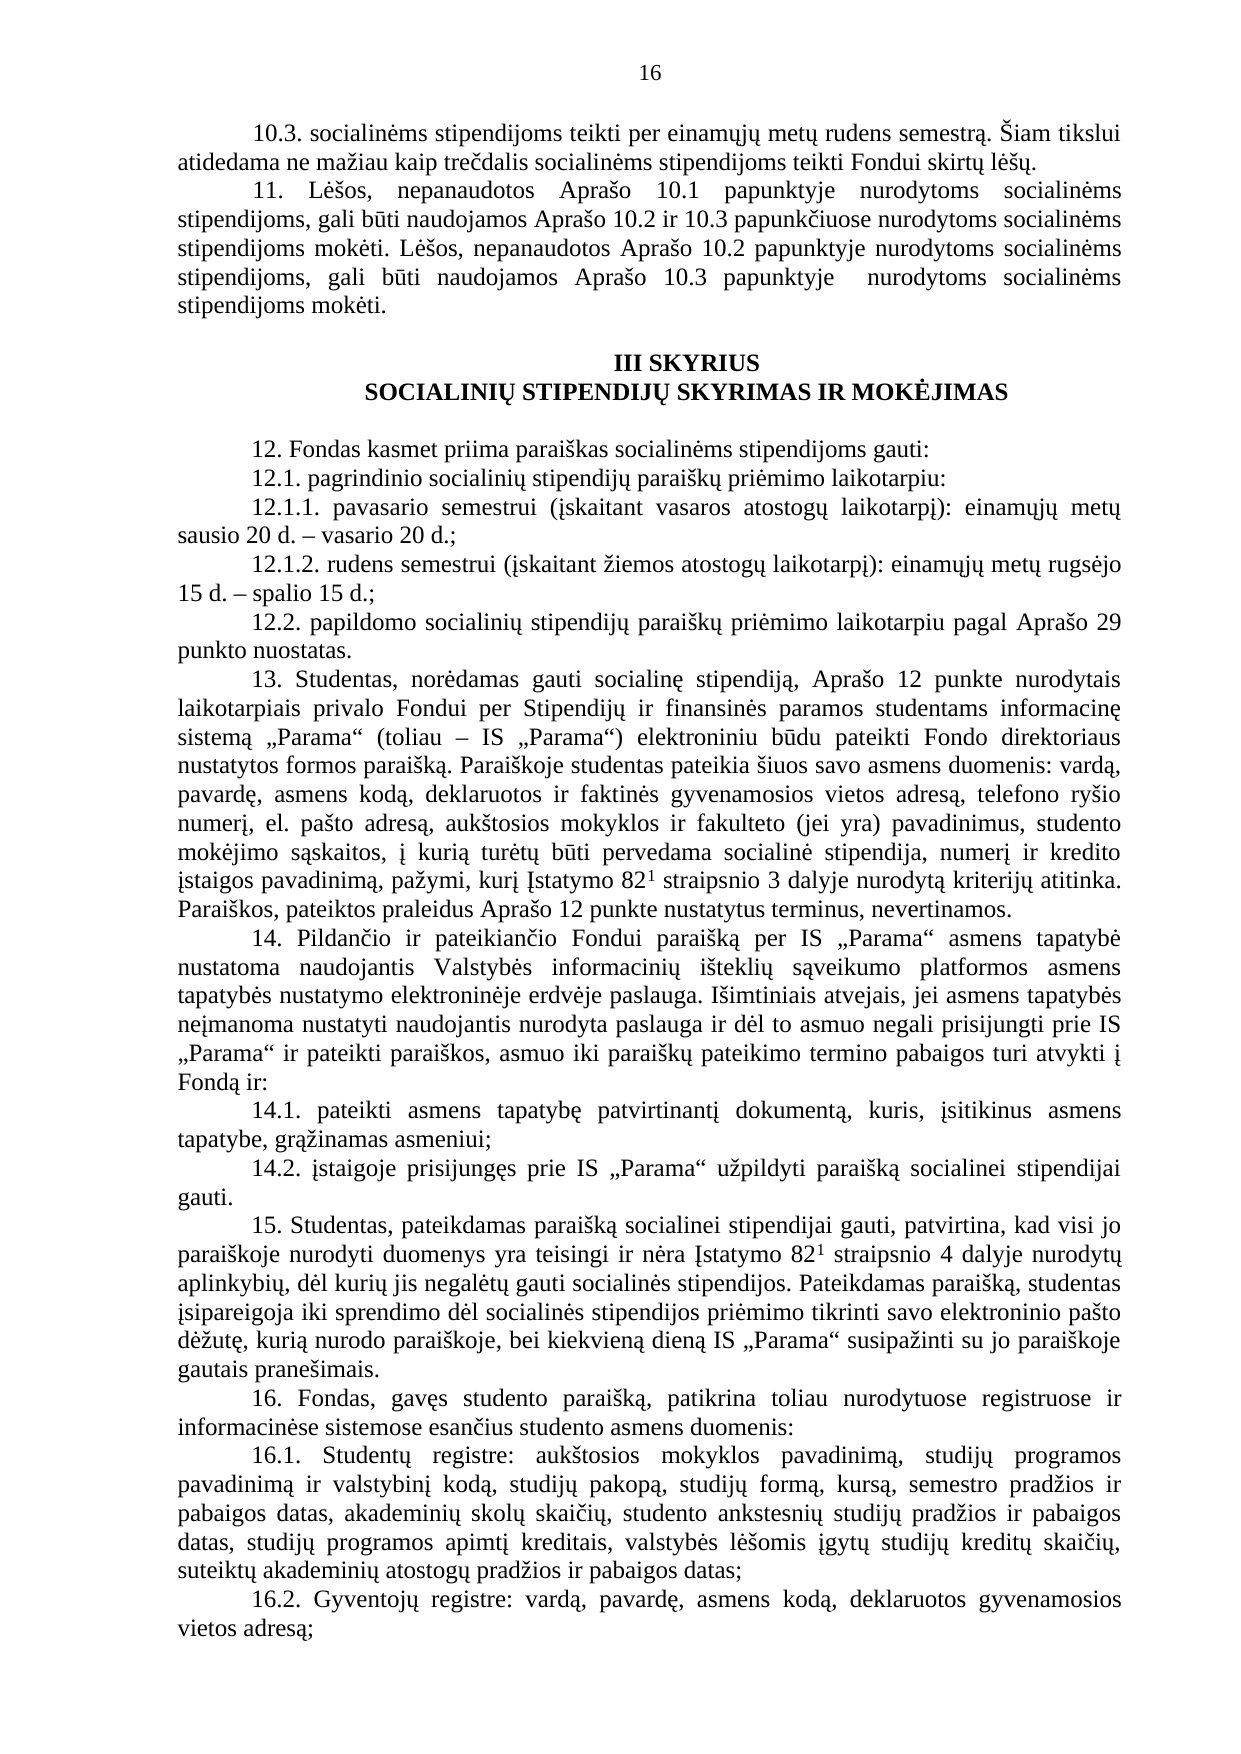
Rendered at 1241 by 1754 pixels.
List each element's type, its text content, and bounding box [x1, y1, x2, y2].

text 12.1. pagrindinio socialinių stipendijų paraiškų priėmimo laikotarpiu: [177, 463, 1122, 492]
text 16.1. Studentų registre: aukštosios mokyklos pavadinimą, studijų programos pavadinimą ir valstybinį kodą, studijų pakopą, studijų formą, kursą, semestro pradžios ir pabaigos datas, akademinių skolų skaičių, studento ankstesnių studijų pradžios ir pabaigos datas, studijų programos apimtį kreditais, valstybės lėšomis įgytų studijų kreditų skaičių, suteiktų akademinių atostogų pradžios ir pabaigos datas; [177, 1441, 1122, 1584]
text 10.3. socialinėms stipendijoms teikti per einamųjų metų rudens semestrą. Šiam tikslui atidedama ne mažiau kaip trečdalis socialinėms stipendijoms teikti Fondui skirtų lėšų. [177, 118, 1122, 176]
text 14.1. pateikti asmens tapatybę patvirtinantį dokumentą, kuris, įsitikinus asmens tapatybe, grąžinamas asmeniui; [177, 1096, 1122, 1153]
text 12.2. papildomo socialinių stipendijų paraiškų priėmimo laikotarpiu pagal Aprašo 29 punkto nuostatas. [177, 607, 1122, 664]
text 16. Fondas, gavęs studento paraišką, patikrina toliau nurodytuose registruose ir informacinėse sistemose esančius studento asmens duomenis: [177, 1383, 1122, 1441]
text 12.1.1. pavasario semestrui (įskaitant vasaros atostogų laikotarpį): einamųjų metų sausio 20 d. – vasario 20 d.; [177, 492, 1122, 549]
text 12.1.2. rudens semestrui (įskaitant žiemos atostogų laikotarpį): einamųjų metų rugsėjo 15 d. – spalio 15 d.; [177, 549, 1122, 607]
text 11. Lėšos, nepanaudotos Aprašo 10.1 papunktyje nurodytoms socialinėms stipendijoms, gali būti naudojamos Aprašo 10.2 ir 10.3 papunkčiuose nurodytoms socialinėms stipendijoms mokėti. Lėšos, nepanaudotos Aprašo 10.2 papunktyje nurodytoms socialinėms stipendijoms, gali būti naudojamos Aprašo 10.3 papunktyje nurodytoms socialinėms stipendijoms mokėti. [177, 176, 1122, 319]
text 14. Pildančio ir pateikiančio Fondui paraišką per IS „Parama“ asmens tapatybė nustatoma naudojantis Valstybės informacinių išteklių sąveikumo platformos asmens tapatybės nustatymo elektroninėje erdvėje paslauga. Išimtiniais atvejais, jei asmens tapatybės neįmanoma nustatyti naudojantis nurodyta paslauga ir dėl to asmuo negali prisijungti prie IS „Parama“ ir pateikti paraiškos, asmuo iki paraiškų pateikimo termino pabaigos turi atvykti į Fondą ir: [177, 923, 1122, 1096]
text 14.2. įstaigoje prisijungęs prie IS „Parama“ užpildyti paraišką socialinei stipendijai gauti. [177, 1153, 1122, 1211]
text 13. Studentas, norėdamas gauti socialinę stipendiją, Aprašo 12 punkte nurodytais laikotarpiais privalo Fondui per Stipendijų ir finansinės paramos studentams informacinę sistemą „Parama“ (toliau – IS „Parama“) elektroniniu būdu pateikti Fondo direktoriaus nustatytos formos paraišką. Paraiškoje studentas pateikia šiuos savo asmens duomenis: vardą, pavardę, asmens kodą, deklaruotos ir faktinės gyvenamosios vietos adresą, telefono ryšio numerį, el. pašto adresą, aukštosios mokyklos ir fakulteto (jei yra) pavadinimus, studento mokėjimo sąskaitos, į kurią turėtų būti pervedama socialinė stipendija, numerį ir kredito įstaigos pavadinimą, pažymi, kurį Įstatymo 821 straipsnio 3 dalyje nurodytą kriterijų atitinka. Paraiškos, pateiktos praleidus Aprašo 12 punkte nustatytus terminus, nevertinamos. [177, 664, 1122, 923]
text III SKYRIUS [177, 348, 1122, 377]
text 12. Fondas kasmet priima paraiškas socialinėms stipendijoms gauti: [177, 434, 1122, 463]
text SOCIALINIŲ STIPENDIJŲ SKYRIMAS IR MOKĖJIMAS [177, 377, 1122, 406]
text 15. Studentas, pateikdamas paraišką socialinei stipendijai gauti, patvirtina, kad visi jo paraiškoje nurodyti duomenys yra teisingi ir nėra Įstatymo 821 straipsnio 4 dalyje nurodytų aplinkybių, dėl kurių jis negalėtų gauti socialinės stipendijos. Pateikdamas paraišką, studentas įsipareigoja iki sprendimo dėl socialinės stipendijos priėmimo tikrinti savo elektroninio pašto dėžutę, kurią nurodo paraiškoje, bei kiekvieną dieną IS „Parama“ susipažinti su jo paraiškoje gautais pranešimais. [177, 1211, 1122, 1383]
text 16.2. Gyventojų registre: vardą, pavardę, asmens kodą, deklaruotos gyvenamosios vietos adresą; [177, 1584, 1122, 1642]
